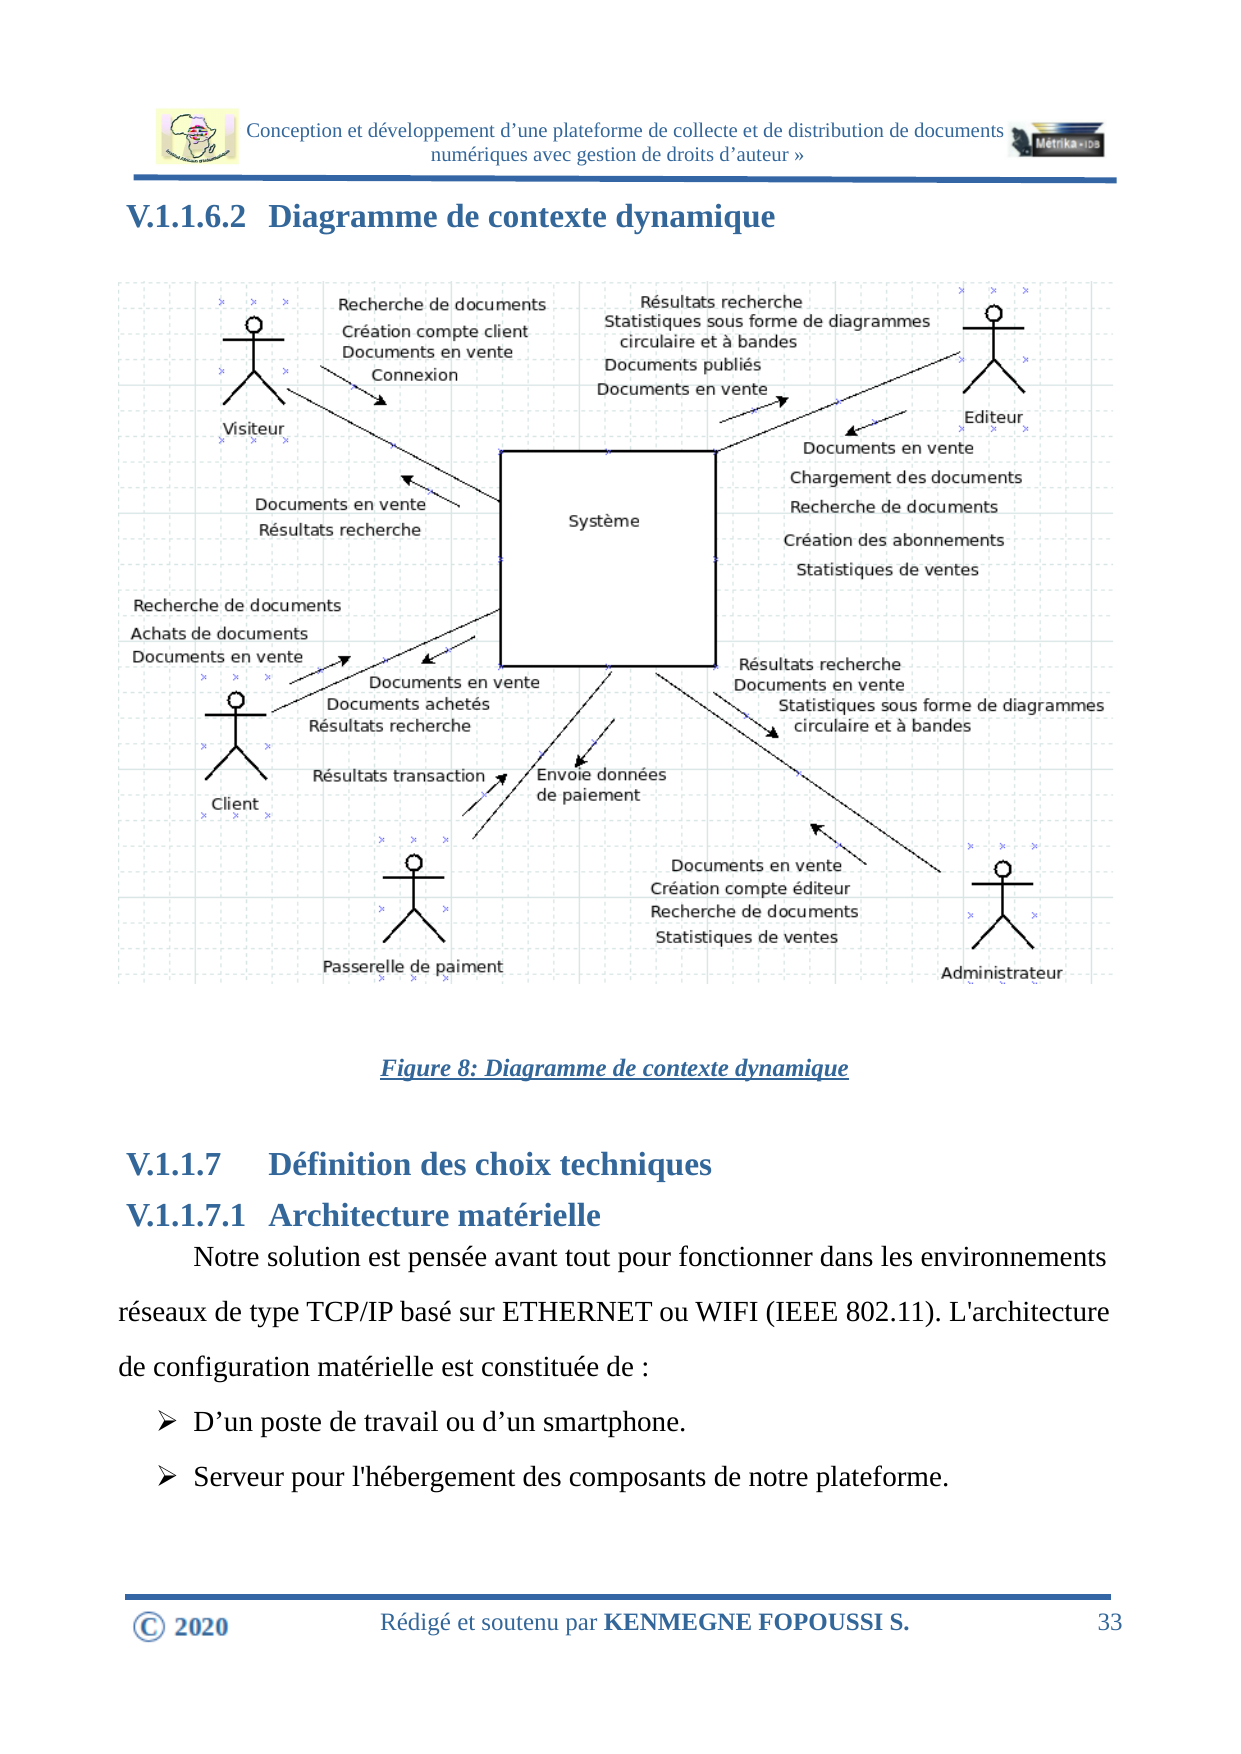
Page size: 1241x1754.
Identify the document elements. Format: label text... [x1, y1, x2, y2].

text de configuration matérielle est constituée de : [118, 1349, 1122, 1383]
subtitle Diagramme de contexte dynamique [118, 196, 1122, 234]
subtitle Définition des choix techniques [118, 1143, 1122, 1182]
list D’un poste de travail ou d’un smartphone. [156, 1404, 1122, 1438]
text Figure 8: Diagramme de contexte dynamique [118, 1053, 1113, 1082]
subtitle Architecture matérielle [118, 1195, 1122, 1233]
text Notre solution est pensée avant tout pour fonctionner dans les environnements [118, 1239, 1122, 1273]
picture [154, 107, 241, 166]
picture [126, 1604, 231, 1647]
picture [118, 281, 1114, 984]
list Serveur pour l'hébergement des composants de notre plateforme. [156, 1459, 1122, 1492]
picture [1003, 116, 1109, 160]
text réseaux de type TCP/IP basé sur ETHERNET ou WIFI (IEEE 802.11). L'architecture [118, 1294, 1122, 1328]
